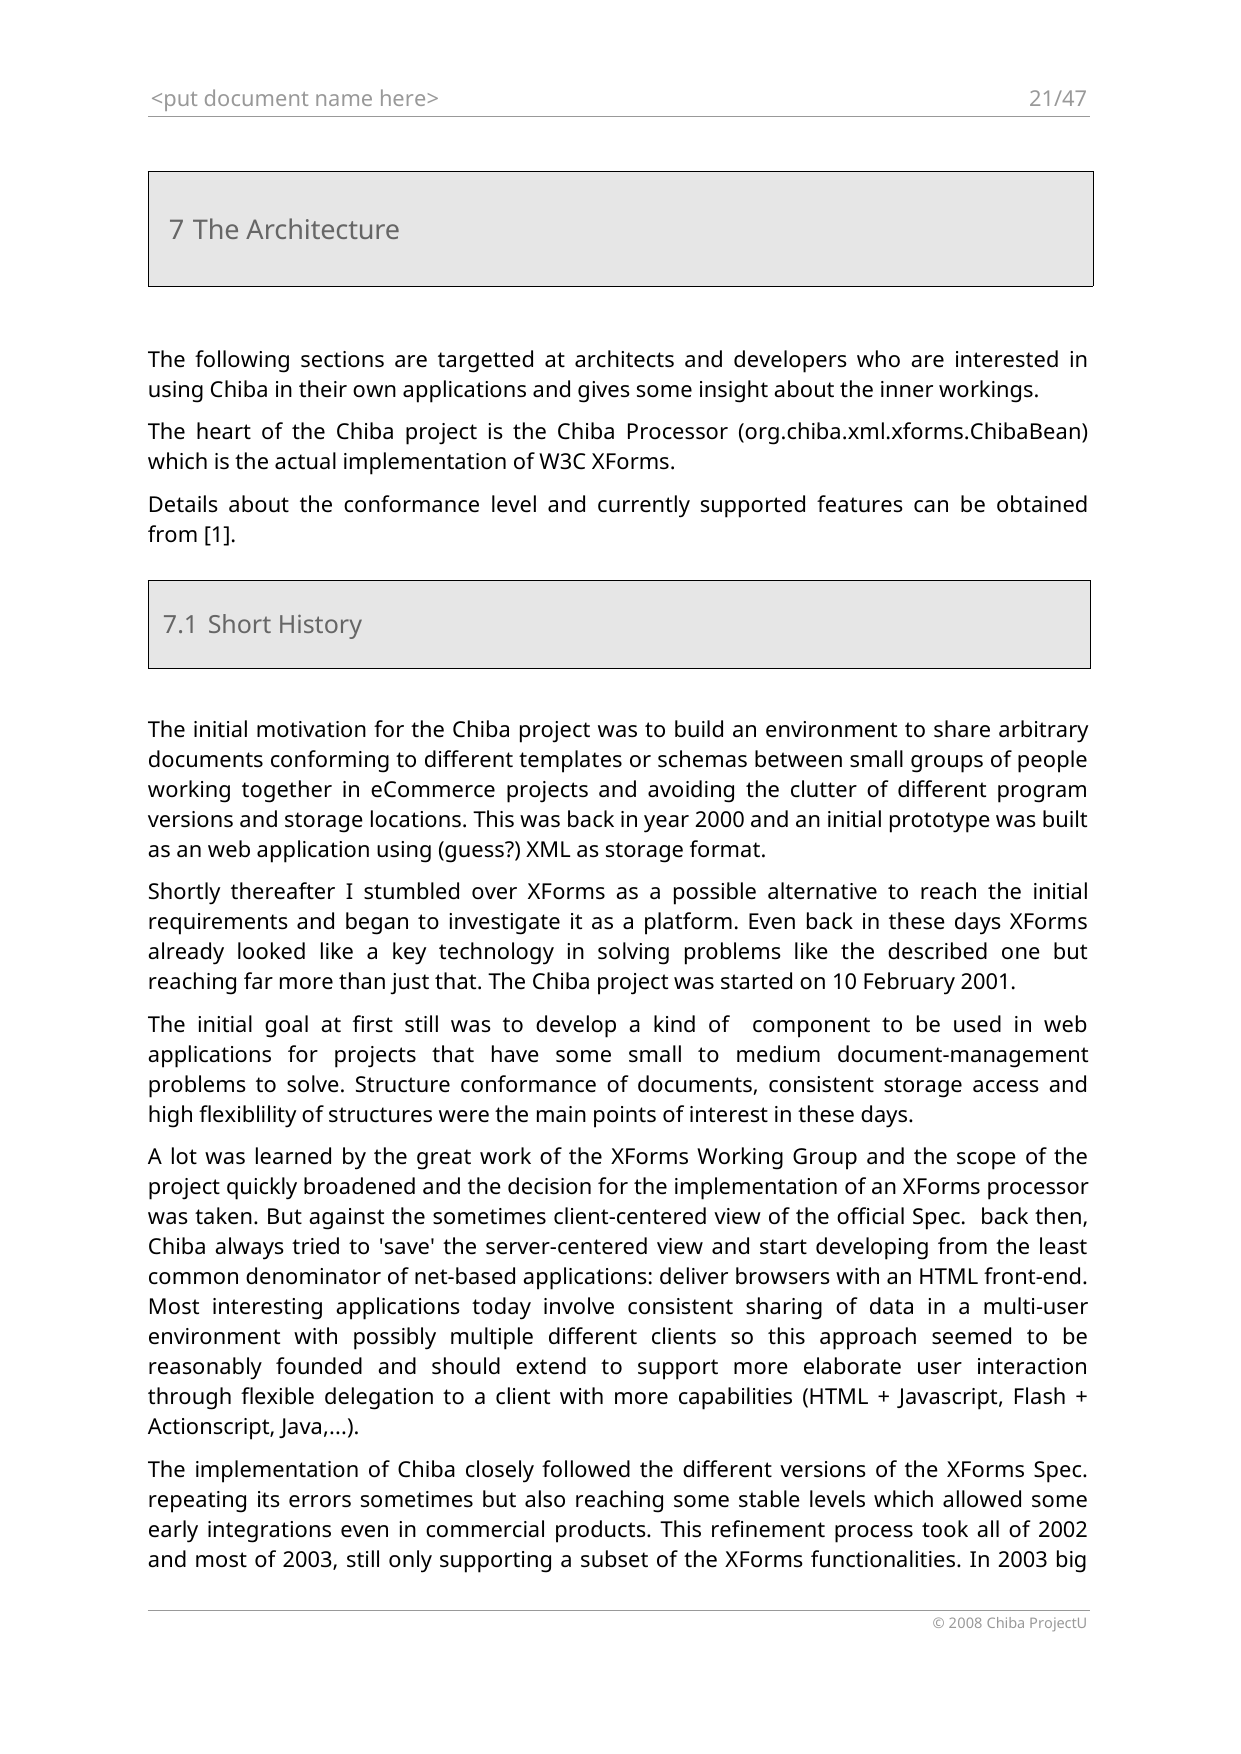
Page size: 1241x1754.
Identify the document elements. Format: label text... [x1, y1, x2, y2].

text A lot was learned by the great work of the XForms Working Group and the scope of the project quickly broadened and the decision for the implementation of an XForms processor was taken. But against the sometimes client-centered view of the official Spec. back then, Chiba always tried to 'save' the server-centered view and start developing from the least common denominator of net-based applications: deliver browsers with an HTML front-end. Most interesting applications today involve consistent sharing of data in a multi-user environment with possibly multiple different clients so this approach seemed to be reasonably founded and should extend to support more elaborate user interaction through flexible delegation to a client with more capabilities (HTML + Javascript, Flash + Actionscript, Java,...). [148, 1141, 1090, 1441]
text The implementation of Chiba closely followed the different versions of the XForms Spec. repeating its errors sometimes but also reaching some stable levels which allowed some early integrations even in commercial products. This refinement process took all of 2002 and most of 2003, still only supporting a subset of the XForms functionalities. In 2003 big [148, 1454, 1090, 1574]
text The heart of the Chiba project is the Chiba Processor (org.chiba.xml.xforms.ChibaBean) which is the actual implementation of W3C XForms. [148, 416, 1090, 476]
text Details about the conformance level and currently supported features can be obtained from [1]. [148, 489, 1090, 549]
subtitle The Architecture [149, 172, 1093, 286]
subtitle Short History [149, 581, 1090, 668]
text The initial motivation for the Chiba project was to build an environment to share arbitrary documents conforming to different templates or schemas between small groups of people working together in eCommerce projects and avoiding the clutter of different program versions and storage locations. This was back in year 2000 and an initial prototype was built as an web application using (guess?) XML as storage format. [148, 714, 1090, 864]
text The initial goal at first still was to develop a kind of component to be used in web applications for projects that have some small to medium document-management problems to solve. Structure conformance of documents, consistent storage access and high flexiblility of structures were the main points of interest in these days. [148, 1009, 1090, 1129]
text Shortly thereafter I stumbled over XForms as a possible alternative to reach the initial requirements and began to investigate it as a platform. Even back in these days XForms already looked like a key technology in solving problems like the described one but reaching far more than just that. The Chiba project was started on 10 February 2001. [148, 876, 1090, 996]
text The following sections are targetted at architects and developers who are interested in using Chiba in their own applications and gives some insight about the inner workings. [148, 344, 1090, 404]
